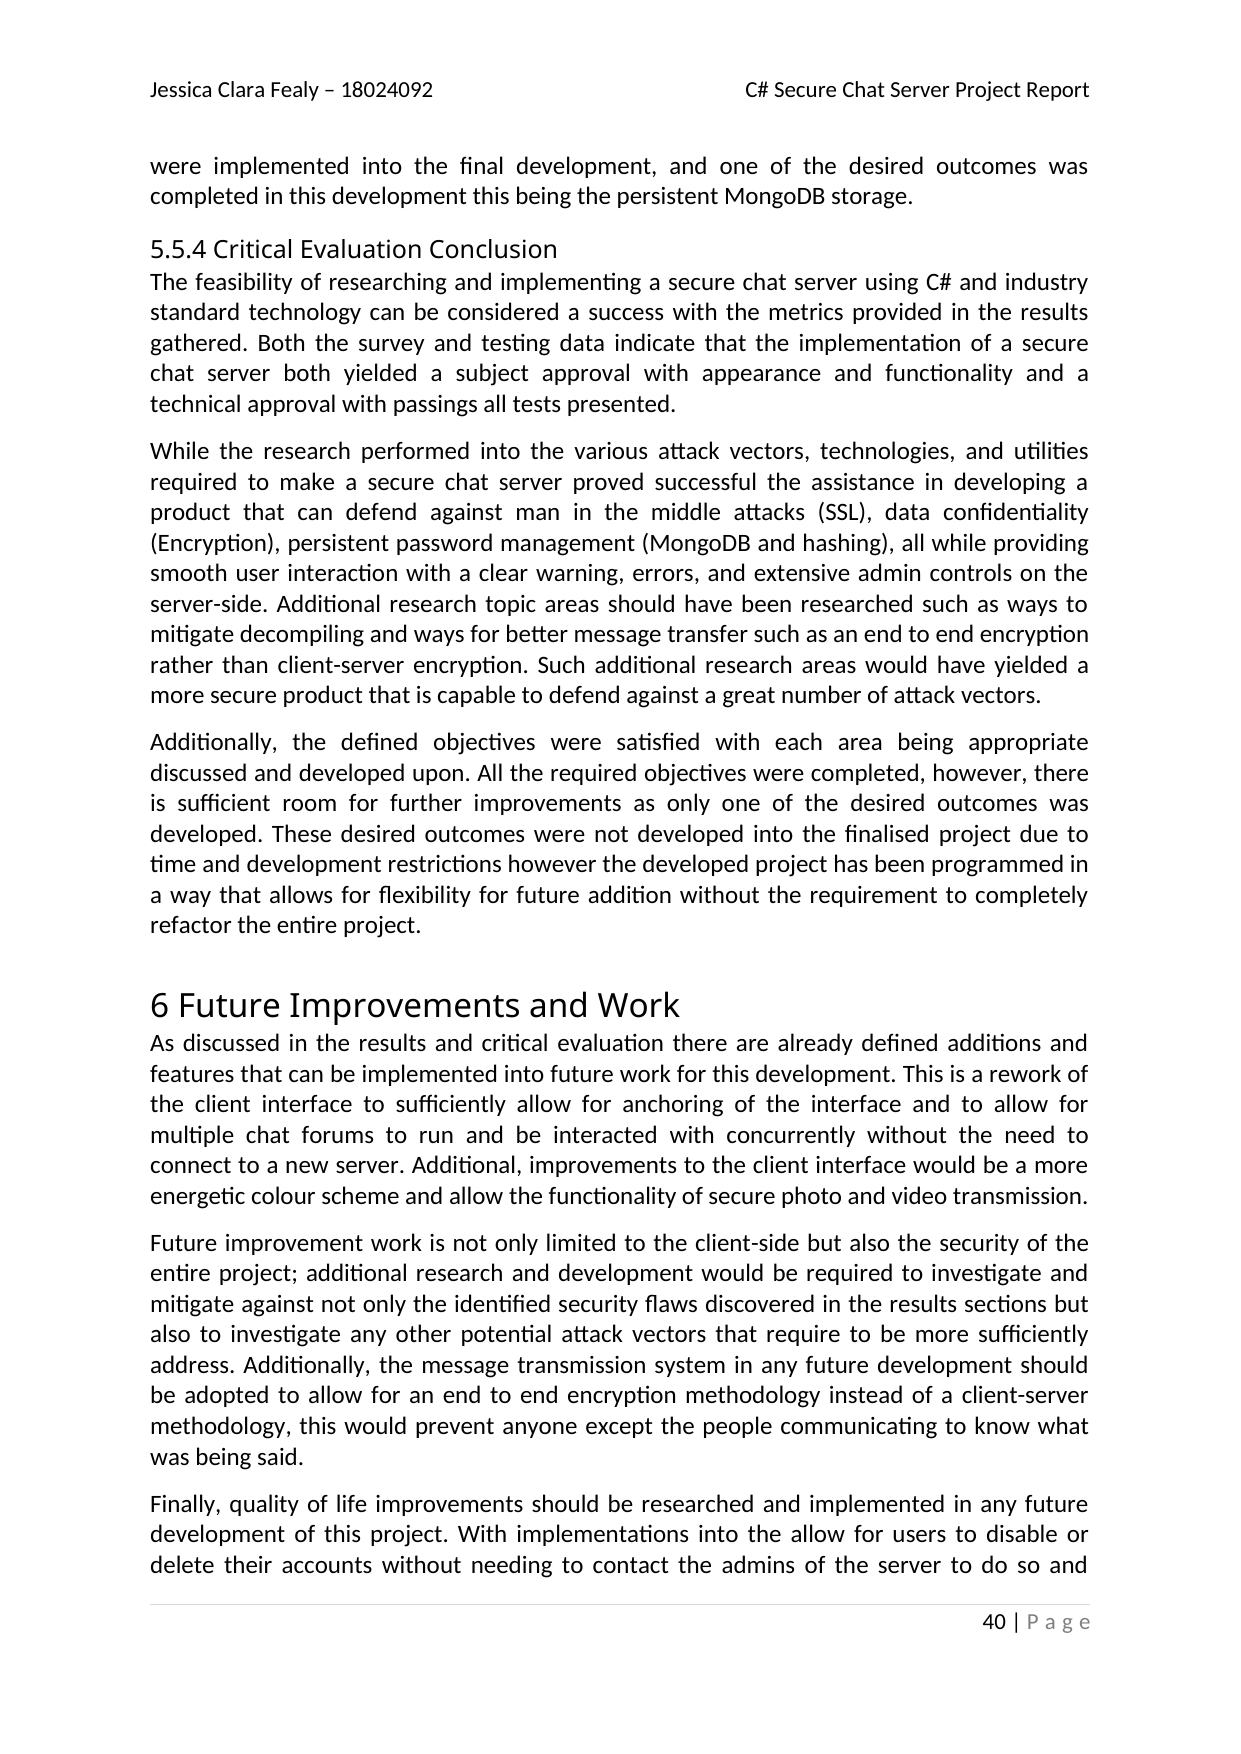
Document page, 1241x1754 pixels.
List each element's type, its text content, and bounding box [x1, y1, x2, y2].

text As discussed in the results and critical evaluation there are already defined additions and features that can be implemented into future work for this development. This is a rework of the client interface to sufficiently allow for anchoring of the interface and to allow for multiple chat forums to run and be interacted with concurrently without the need to connect to a new server. Additional, improvements to the client interface would be a more energetic colour scheme and allow the functionality of secure photo and video transmission. [150, 1027, 1090, 1210]
text While the research performed into the various attack vectors, technologies, and utilities required to make a secure chat server proved successful the assistance in developing a product that can defend against man in the middle attacks (SSL), data confidentiality (Encryption), persistent password management (MongoDB and hashing), all while providing smooth user interaction with a clear warning, errors, and extensive admin controls on the server-side. Additional research topic areas should have been researched such as ways to mitigate decompiling and ways for better message transfer such as an end to end encryption rather than client-server encryption. Such additional research areas would have yielded a more secure product that is capable to defend against a great number of attack vectors. [150, 435, 1090, 710]
text Additionally, the defined objectives were satisfied with each area being appropriate discussed and developed upon. All the required objectives were completed, however, there is sufficient room for further improvements as only one of the desired outcomes was developed. These desired outcomes were not developed into the finalised project due to time and development restrictions however the developed project has been programmed in a way that allows for flexibility for future addition without the requirement to completely refactor the entire project. [150, 727, 1090, 940]
text The feasibility of researching and implementing a secure chat server using C# and industry standard technology can be considered a success with the metrics provided in the results gathered. Both the survey and testing data indicate that the implementation of a secure chat server both yielded a subject approval with appearance and functionality and a technical approval with passings all tests presented. [150, 266, 1090, 418]
text Future improvement work is not only limited to the client-side but also the security of the entire project; additional research and development would be required to investigate and mitigate against not only the identified security flaws discovered in the results sections but also to investigate any other potential attack vectors that require to be more sufficiently address. Additionally, the message transmission system in any future development should be adopted to allow for an end to end encryption methodology instead of a client-server methodology, this would prevent anyone except the people communicating to know what was being said. [150, 1227, 1090, 1471]
subtitle 5.5.4 Critical Evaluation Conclusion [150, 232, 1090, 266]
text were implemented into the final development, and one of the desired outcomes was completed in this development this being the persistent MongoDB storage. [150, 150, 1090, 211]
text Finally, quality of life improvements should be researched and implemented in any future development of this project. With implementations into the allow for users to disable or delete their accounts without needing to contact the admins of the server to do so and [150, 1488, 1090, 1579]
subtitle 6 Future Improvements and Work [150, 982, 1090, 1027]
